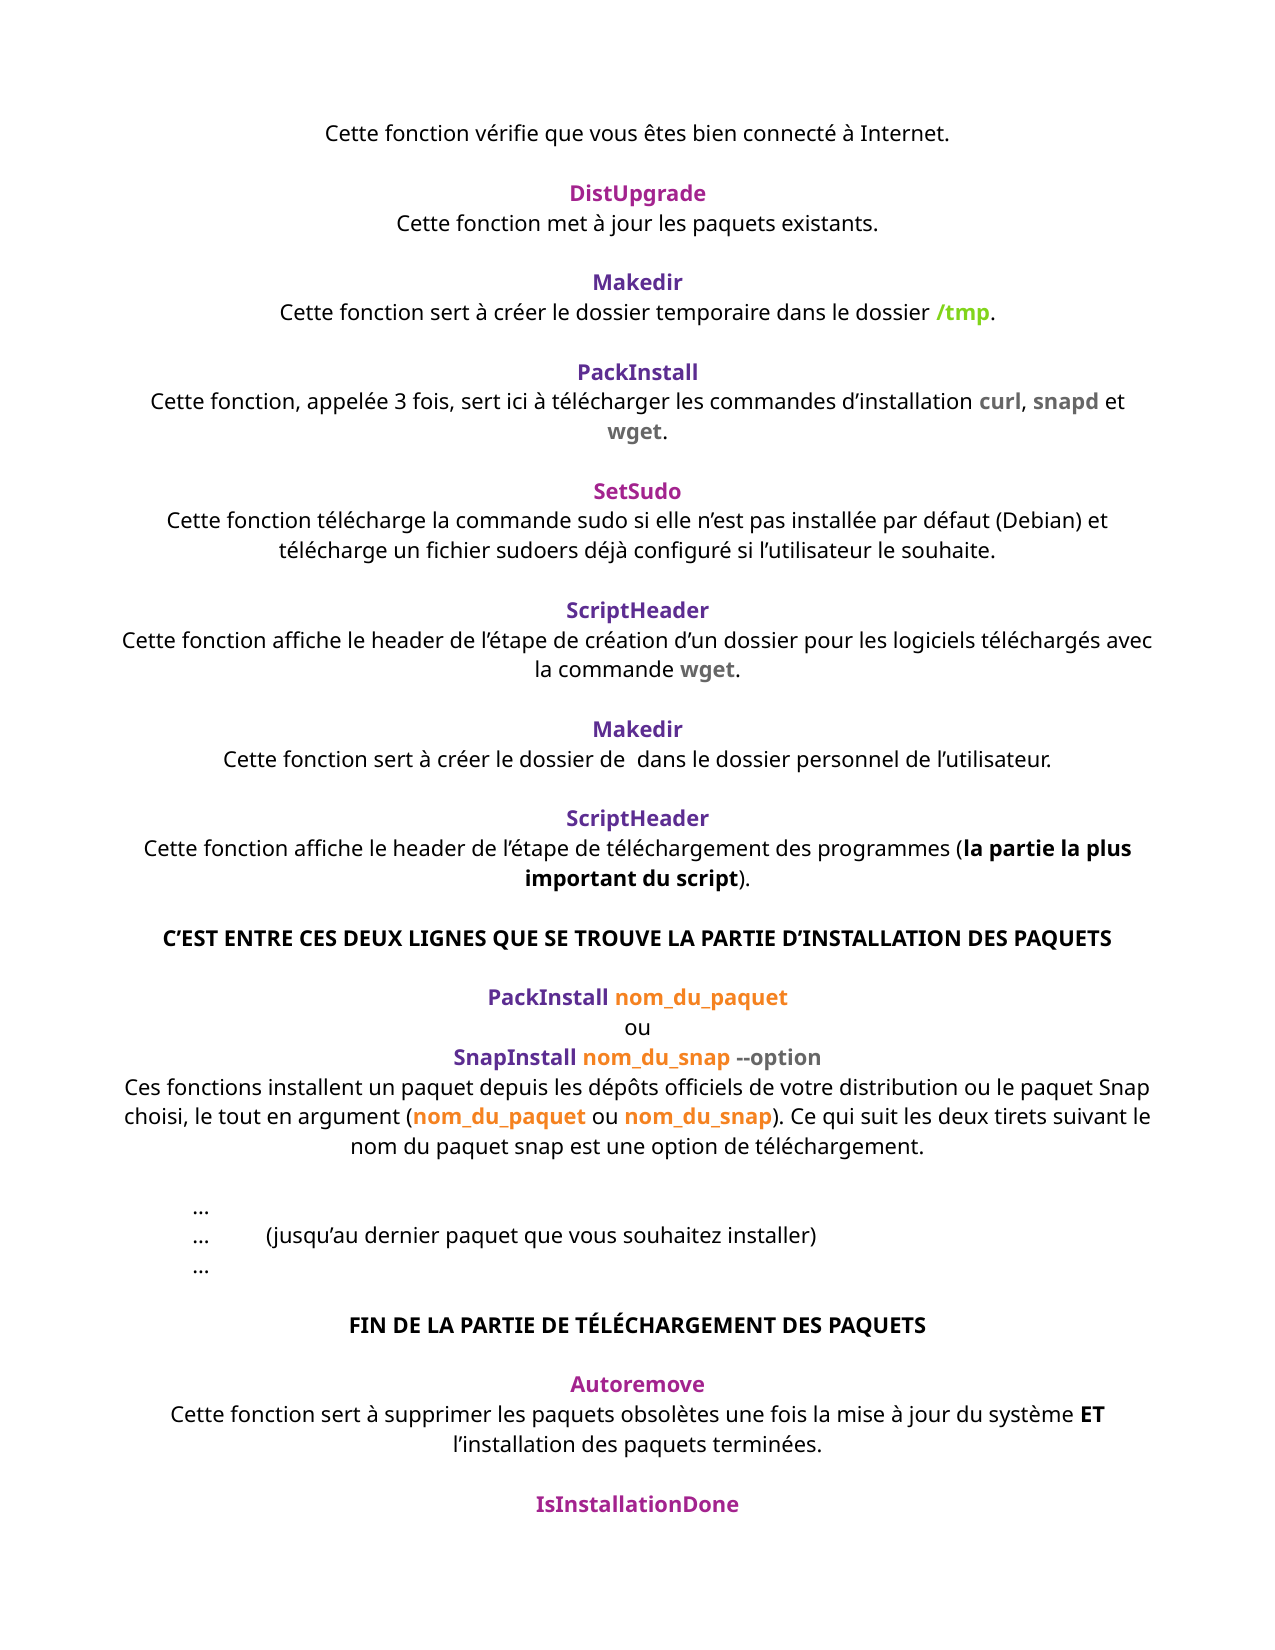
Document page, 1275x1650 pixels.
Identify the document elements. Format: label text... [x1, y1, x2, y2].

text FIN DE LA PARTIE DE TÉLÉCHARGEMENT DES PAQUETS [118, 1310, 1157, 1339]
text DistUpgrade [118, 178, 1157, 207]
text ou [118, 1012, 1157, 1042]
text Cette fonction affiche le header de l’étape de création d’un dossier pour les logiciels téléchargés avec la commande wget. [118, 624, 1157, 684]
text ScriptHeader [118, 803, 1157, 833]
text … [118, 1250, 1157, 1280]
text PackInstall nom_du_paquet [118, 982, 1157, 1012]
text ScriptHeader [118, 595, 1157, 624]
text Cette fonction sert à créer le dossier temporaire dans le dossier /tmp. [118, 297, 1157, 327]
text IsInstallationDone [118, 1488, 1157, 1518]
text Cette fonction affiche le header de l’étape de téléchargement des programmes (la partie la plus important du script). [118, 833, 1157, 893]
text Autoremove [118, 1369, 1157, 1399]
text … [118, 1191, 1157, 1220]
text … (jusqu’au dernier paquet que vous souhaitez installer) [118, 1220, 1157, 1250]
text Ces fonctions installent un paquet depuis les dépôts officiels de votre distribution ou le paquet Snap choisi, le tout en argument (nom_du_paquet ou nom_du_snap). Ce qui suit les deux tirets suivant le nom du paquet snap est une option de téléchargement. [118, 1071, 1157, 1161]
text SetSudo [118, 476, 1157, 505]
text Makedir [118, 267, 1157, 297]
text Cette fonction vérifie que vous êtes bien connecté à Internet. [118, 118, 1157, 148]
text Cette fonction, appelée 3 fois, sert ici à télécharger les commandes d’installation curl, snapd et wget. [118, 386, 1157, 446]
text PackInstall [118, 356, 1157, 386]
text C’EST ENTRE CES DEUX LIGNES QUE SE TROUVE LA PARTIE D’INSTALLATION DES PAQUETS [118, 922, 1157, 952]
text Cette fonction met à jour les paquets existants. [118, 207, 1157, 237]
text Cette fonction sert à supprimer les paquets obsolètes une fois la mise à jour du système ET l’installation des paquets terminées. [118, 1399, 1157, 1459]
text Cette fonction télécharge la commande sudo si elle n’est pas installée par défaut (Debian) et télécharge un fichier sudoers déjà configuré si l’utilisateur le souhaite. [118, 505, 1157, 565]
text Makedir [118, 714, 1157, 744]
text Cette fonction sert à créer le dossier de dans le dossier personnel de l’utilisateur. [118, 744, 1157, 773]
text SnapInstall nom_du_snap --option [118, 1042, 1157, 1071]
